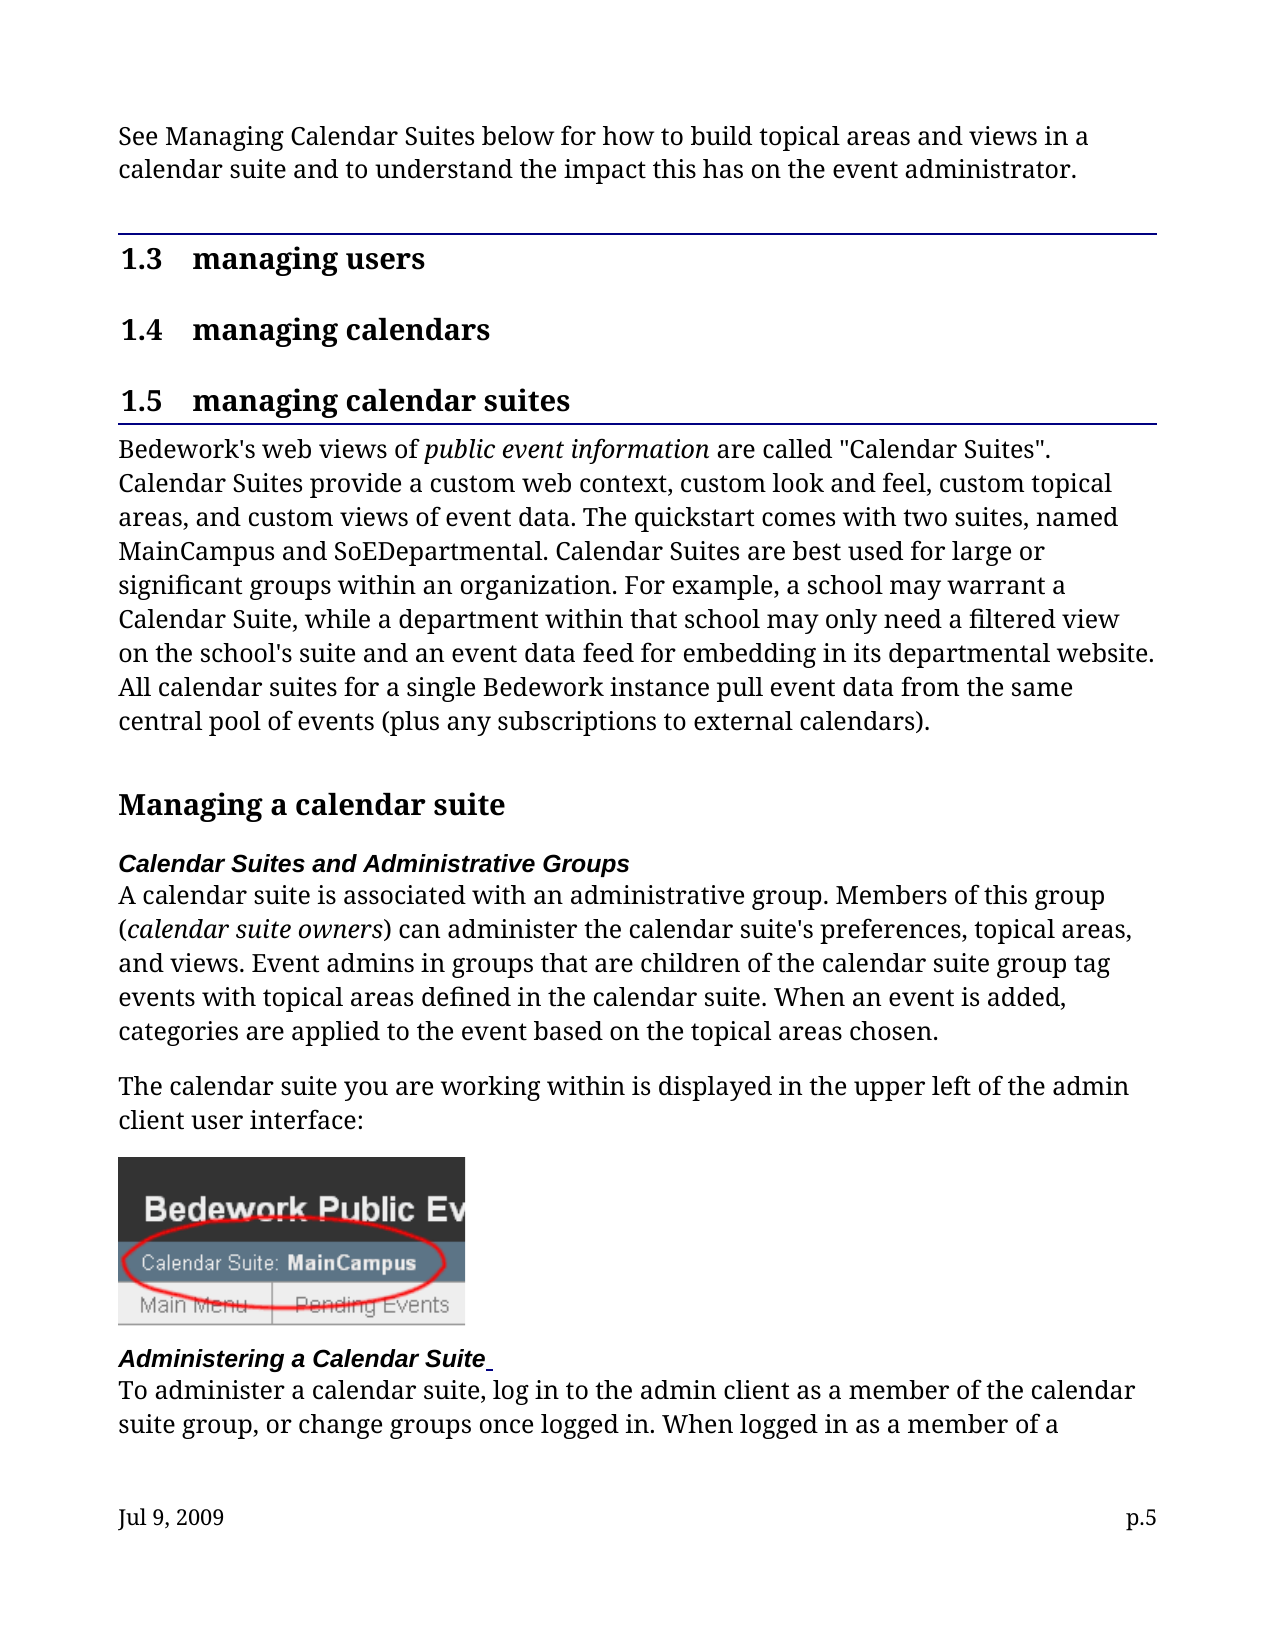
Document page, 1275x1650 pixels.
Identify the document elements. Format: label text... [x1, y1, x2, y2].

subtitle Managing a calendar suite [118, 784, 1157, 824]
text The calendar suite you are working within is displayed in the upper left of the admin client user interface: [118, 1069, 1157, 1137]
subtitle managing calendar suites [118, 375, 1157, 423]
text See Managing Calendar Suites below for how to build topical areas and views in a calendar suite and to understand the impact this has on the event administrator. [118, 118, 1157, 186]
picture [118, 1157, 465, 1346]
text A calendar suite is associated with an administrative group. Members of this group (calendar suite owners) can administer the calendar suite's preferences, topical areas, and views. Event admins in groups that are children of the calendar suite group tag events with topical areas defined in the calendar suite. When an event is added, categories are applied to the event based on the topical areas chosen. [118, 877, 1157, 1048]
subtitle Calendar Suites and Administrative Groups [118, 849, 1157, 877]
subtitle managing calendars [118, 304, 1157, 349]
text Bedework's web views of public event information are called "Calendar Suites". Calendar Suites provide a custom web context, custom look and feel, custom topical areas, and custom views of event data. The quickstart comes with two suites, named MainCampus and SoEDepartmental. Calendar Suites are best used for large or significant groups within an organization. For example, a school may warrant a Calendar Suite, while a department within that school may only need a filtered view on the school's suite and an event data feed for embedding in its departmental website. All calendar suites for a single Bedework instance pull event data from the same central pool of events (plus any subscriptions to external calendars). [118, 431, 1157, 738]
subtitle Administering a Calendar Suite [118, 1346, 1157, 1373]
text To administer a calendar suite, log in to the admin client as a member of the calendar suite group, or change groups once logged in. When logged in as a member of a [118, 1373, 1157, 1441]
subtitle managing users [118, 235, 1157, 278]
